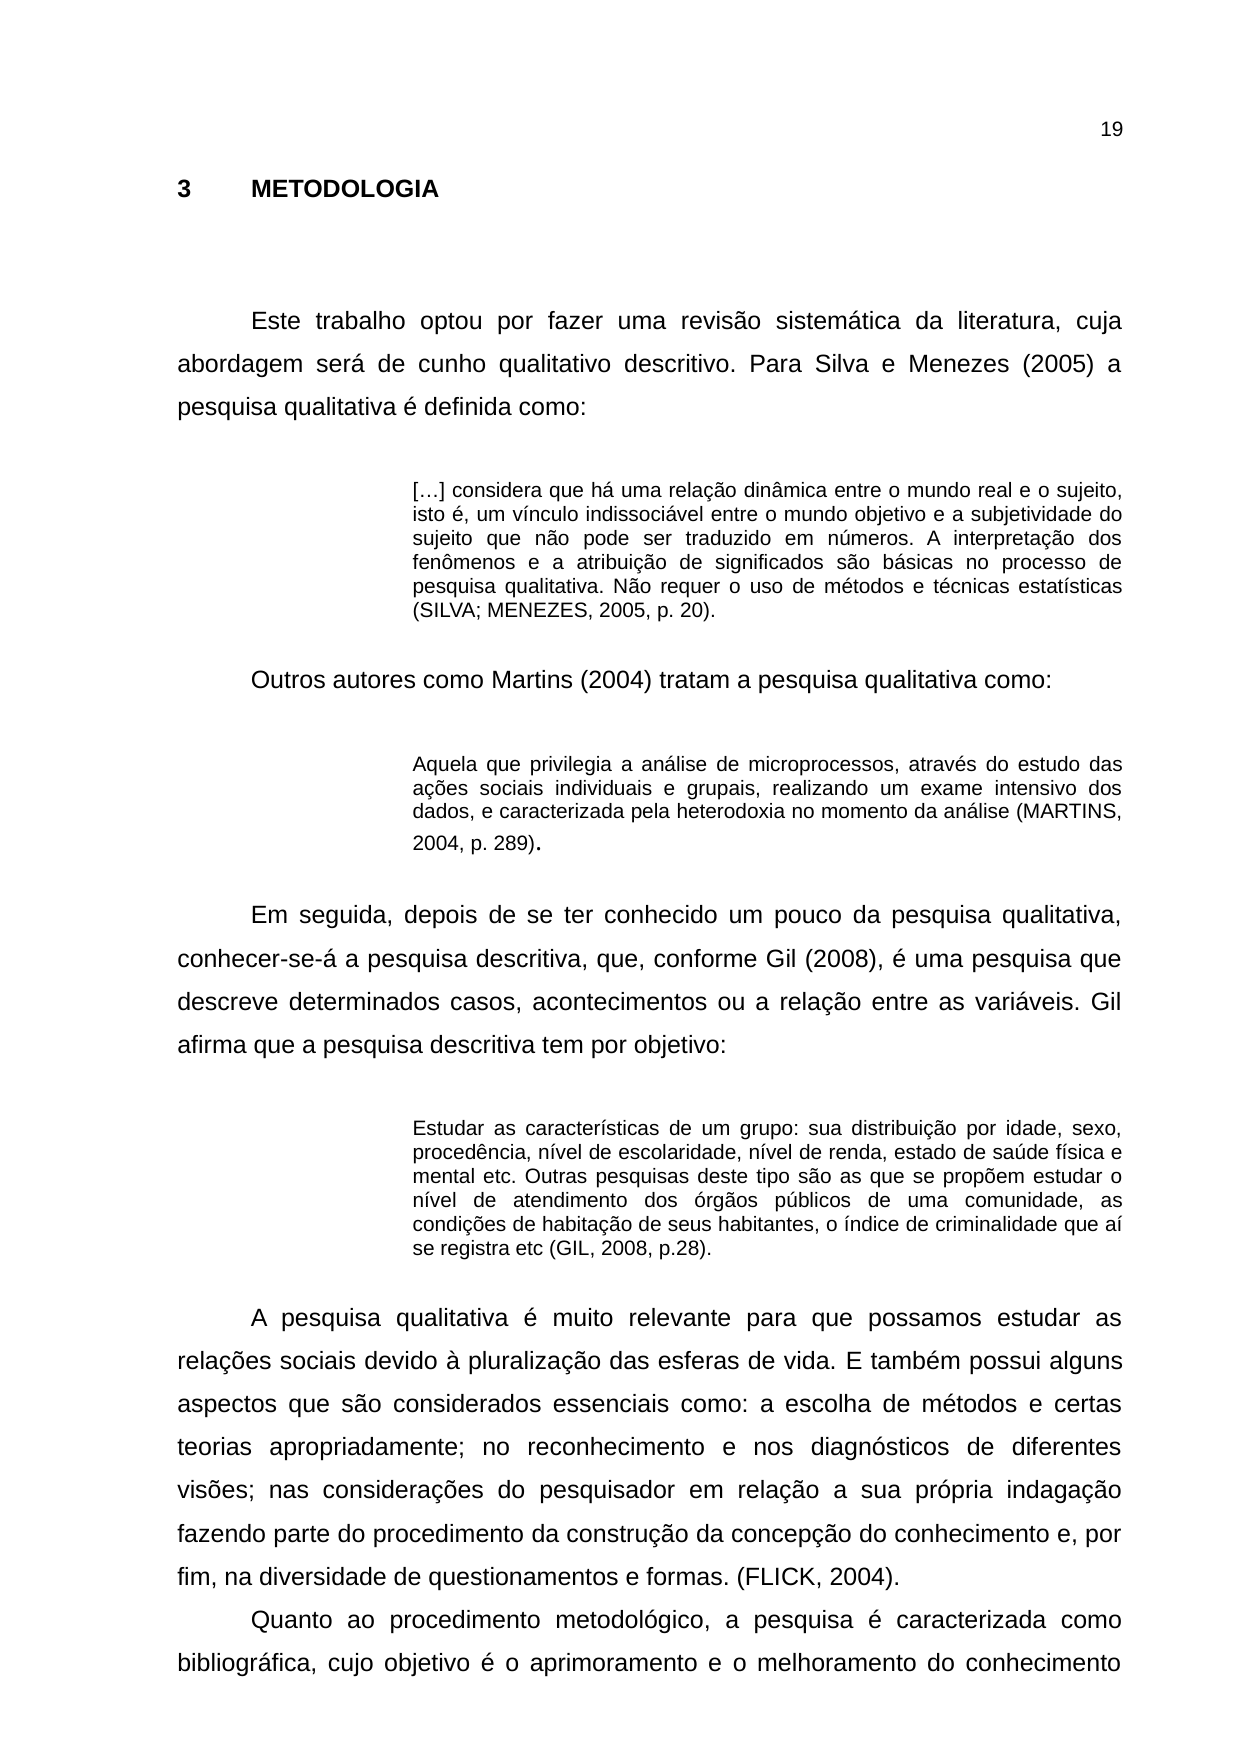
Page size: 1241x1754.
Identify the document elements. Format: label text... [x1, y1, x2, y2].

text Aquela que privilegia a análise de microprocessos, através do estudo das ações sociais individuais e grupais, realizando um exame intensivo dos dados, e caracterizada pela heterodoxia no momento da análise (MARTINS, 2004, p. 289). [412, 751, 1123, 857]
text […] considera que há uma relação dinâmica entre o mundo real e o sujeito, isto é, um vínculo indissociável entre o mundo objetivo e a subjetividade do sujeito que não pode ser traduzido em números. A interpretação dos fenômenos e a atribuição de significados são básicas no processo de pesquisa qualitativa. Não requer o uso de métodos e técnicas estatísticas (SILVA; MENEZES, 2005, p. 20). [412, 478, 1123, 622]
text A pesquisa qualitativa é muito relevante para que possamos estudar as relações sociais devido à pluralização das esferas de vida. E também possui alguns aspectos que são considerados essenciais como: a escolha de métodos e certas teorias apropriadamente; no reconhecimento e nos diagnósticos de diferentes visões; nas considerações do pesquisador em relação a sua própria indagação fazendo parte do procedimento da construção da concepção do conhecimento e, por fim, na diversidade de questionamentos e formas. (FLICK, 2004). [177, 1303, 1123, 1590]
text Outros autores como Martins (2004) tratam a pesquisa qualitativa como: [177, 665, 1123, 694]
text Este trabalho optou por fazer uma revisão sistemática da literatura, cuja abordagem será de cunho qualitativo descritivo. Para Silva e Menezes (2005) a pesquisa qualitativa é definida como: [177, 306, 1123, 421]
subtitle Metodologia [177, 174, 1123, 203]
text Estudar as características de um grupo: sua distribuição por idade, sexo, procedência, nível de escolaridade, nível de renda, estado de saúde física e mental etc. Outras pesquisas deste tipo são as que se propõem estudar o nível de atendimento dos órgãos públicos de uma comunidade, as condições de habitação de seus habitantes, o índice de criminalidade que aí se registra etc (GIL, 2008, p.28). [412, 1116, 1123, 1260]
text Quanto ao procedimento metodológico, a pesquisa é caracterizada como bibliográfica, cujo objetivo é o aprimoramento e o melhoramento do conhecimento [177, 1605, 1123, 1677]
text Em seguida, depois de se ter conhecido um pouco da pesquisa qualitativa, conhecer-se-á a pesquisa descritiva, que, conforme Gil (2008), é uma pesquisa que descreve determinados casos, acontecimentos ou a relação entre as variáveis. Gil afirma que a pesquisa descritiva tem por objetivo: [177, 900, 1123, 1058]
